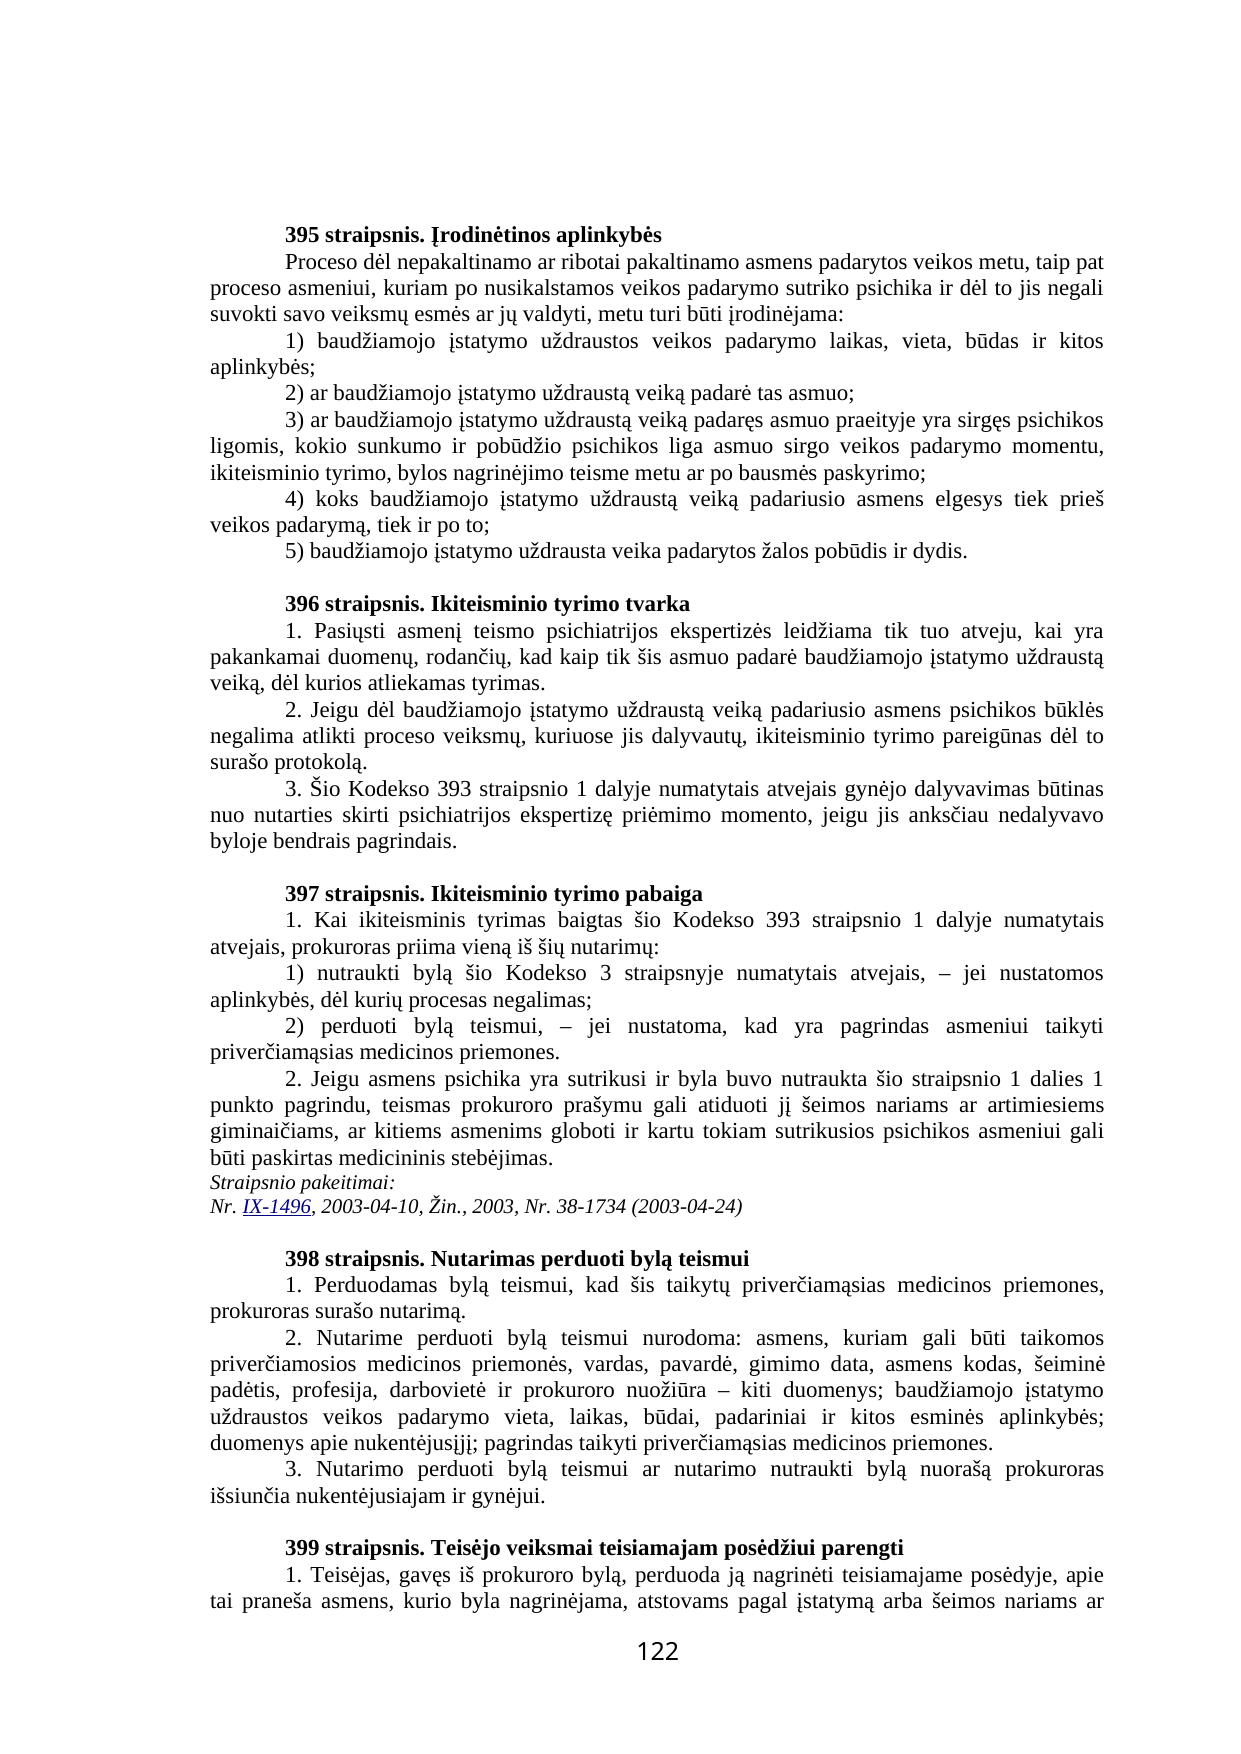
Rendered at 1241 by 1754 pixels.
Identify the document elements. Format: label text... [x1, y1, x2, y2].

text 2. Nutarime perduoti bylą teismui nurodoma: asmens, kuriam gali būti taikomos priverčiamosios medicinos priemonės, vardas, pavardė, gimimo data, asmens kodas, šeiminė padėtis, profesija, darbovietė ir prokuroro nuožiūra – kiti duomenys; baudžiamojo įstatymo uždraustos veikos padarymo vieta, laikas, būdai, padariniai ir kitos esminės aplinkybės; duomenys apie nukentėjusįjį; pagrindas taikyti priverčiamąsias medicinos priemones. [210, 1324, 1106, 1455]
text Nr. IX-1496, 2003-04-10, Žin., 2003, Nr. 38-1734 (2003-04-24) [210, 1194, 1106, 1218]
text 3) ar baudžiamojo įstatymo uždraustą veiką padaręs asmuo praeityje yra sirgęs psichikos ligomis, kokio sunkumo ir pobūdžio psichikos liga asmuo sirgo veikos padarymo momentu, ikiteisminio tyrimo, bylos nagrinėjimo teisme metu ar po bausmės paskyrimo; [210, 406, 1106, 485]
text 1. Perduodamas bylą teismui, kad šis taikytų priverčiamąsias medicinos priemones, prokuroras surašo nutarimą. [210, 1271, 1106, 1324]
text Proceso dėl nepakaltinamo ar ribotai pakaltinamo asmens padarytos veikos metu, taip pat proceso asmeniui, kuriam po nusikalstamos veikos padarymo sutriko psichika ir dėl to jis negali suvokti savo veiksmų esmės ar jų valdyti, metu turi būti įrodinėjama: [210, 248, 1106, 327]
text 1. Kai ikiteisminis tyrimas baigtas šio Kodekso 393 straipsnio 1 dalyje numatytais atvejais, prokuroras priima vieną iš šių nutarimų: [210, 907, 1106, 959]
text 3. Nutarimo perduoti bylą teismui ar nutarimo nutraukti bylą nuorašą prokuroras išsiunčia nukentėjusiajam ir gynėjui. [210, 1455, 1106, 1508]
text 2) perduoti bylą teismui, – jei nustatoma, kad yra pagrindas asmeniui taikyti priverčiamąsias medicinos priemones. [210, 1012, 1106, 1065]
text 2. Jeigu asmens psichika yra sutrikusi ir byla buvo nutraukta šio straipsnio 1 dalies 1 punkto pagrindu, teismas prokuroro prašymu gali atiduoti jį šeimos nariams ar artimiesiems giminaičiams, ar kitiems asmenims globoti ir kartu tokiam sutrikusios psichikos asmeniui gali būti paskirtas medicininis stebėjimas. [210, 1065, 1106, 1170]
text 1) nutraukti bylą šio Kodekso 3 straipsnyje numatytais atvejais, – jei nustatomos aplinkybės, dėl kurių procesas negalimas; [210, 959, 1106, 1012]
text 395 straipsnis. Įrodinėtinos aplinkybės [210, 221, 1106, 248]
text 2. Jeigu dėl baudžiamojo įstatymo uždraustą veiką padariusio asmens psichikos būklės negalima atlikti proceso veiksmų, kuriuose jis dalyvautų, ikiteisminio tyrimo pareigūnas dėl to surašo protokolą. [210, 696, 1106, 775]
text 5) baudžiamojo įstatymo uždrausta veika padarytos žalos pobūdis ir dydis. [210, 538, 1106, 564]
text 1) baudžiamojo įstatymo uždraustos veikos padarymo laikas, vieta, būdas ir kitos aplinkybės; [210, 327, 1106, 379]
text 396 straipsnis. Ikiteisminio tyrimo tvarka [210, 590, 1106, 617]
text 398 straipsnis. Nutarimas perduoti bylą teismui [210, 1244, 1106, 1271]
text 1. Teisėjas, gavęs iš prokuroro bylą, perduoda ją nagrinėti teisiamajame posėdyje, apie tai praneša asmens, kurio byla nagrinėjama, atstovams pagal įstatymą arba šeimos nariams ar [210, 1561, 1106, 1613]
text 4) koks baudžiamojo įstatymo uždraustą veiką padariusio asmens elgesys tiek prieš veikos padarymą, tiek ir po to; [210, 485, 1106, 538]
text Straipsnio pakeitimai: [210, 1170, 1106, 1194]
text 397 straipsnis. Ikiteisminio tyrimo pabaiga [210, 880, 1106, 907]
text 1. Pasiųsti asmenį teismo psichiatrijos ekspertizės leidžiama tik tuo atveju, kai yra pakankamai duomenų, rodančių, kad kaip tik šis asmuo padarė baudžiamojo įstatymo uždraustą veiką, dėl kurios atliekamas tyrimas. [210, 617, 1106, 696]
text 3. Šio Kodekso 393 straipsnio 1 dalyje numatytais atvejais gynėjo dalyvavimas būtinas nuo nutarties skirti psichiatrijos ekspertizę priėmimo momento, jeigu jis anksčiau nedalyvavo byloje bendrais pagrindais. [210, 775, 1106, 854]
text 399 straipsnis. Teisėjo veiksmai teisiamajam posėdžiui parengti [210, 1534, 1106, 1561]
text 2) ar baudžiamojo įstatymo uždraustą veiką padarė tas asmuo; [210, 379, 1106, 406]
